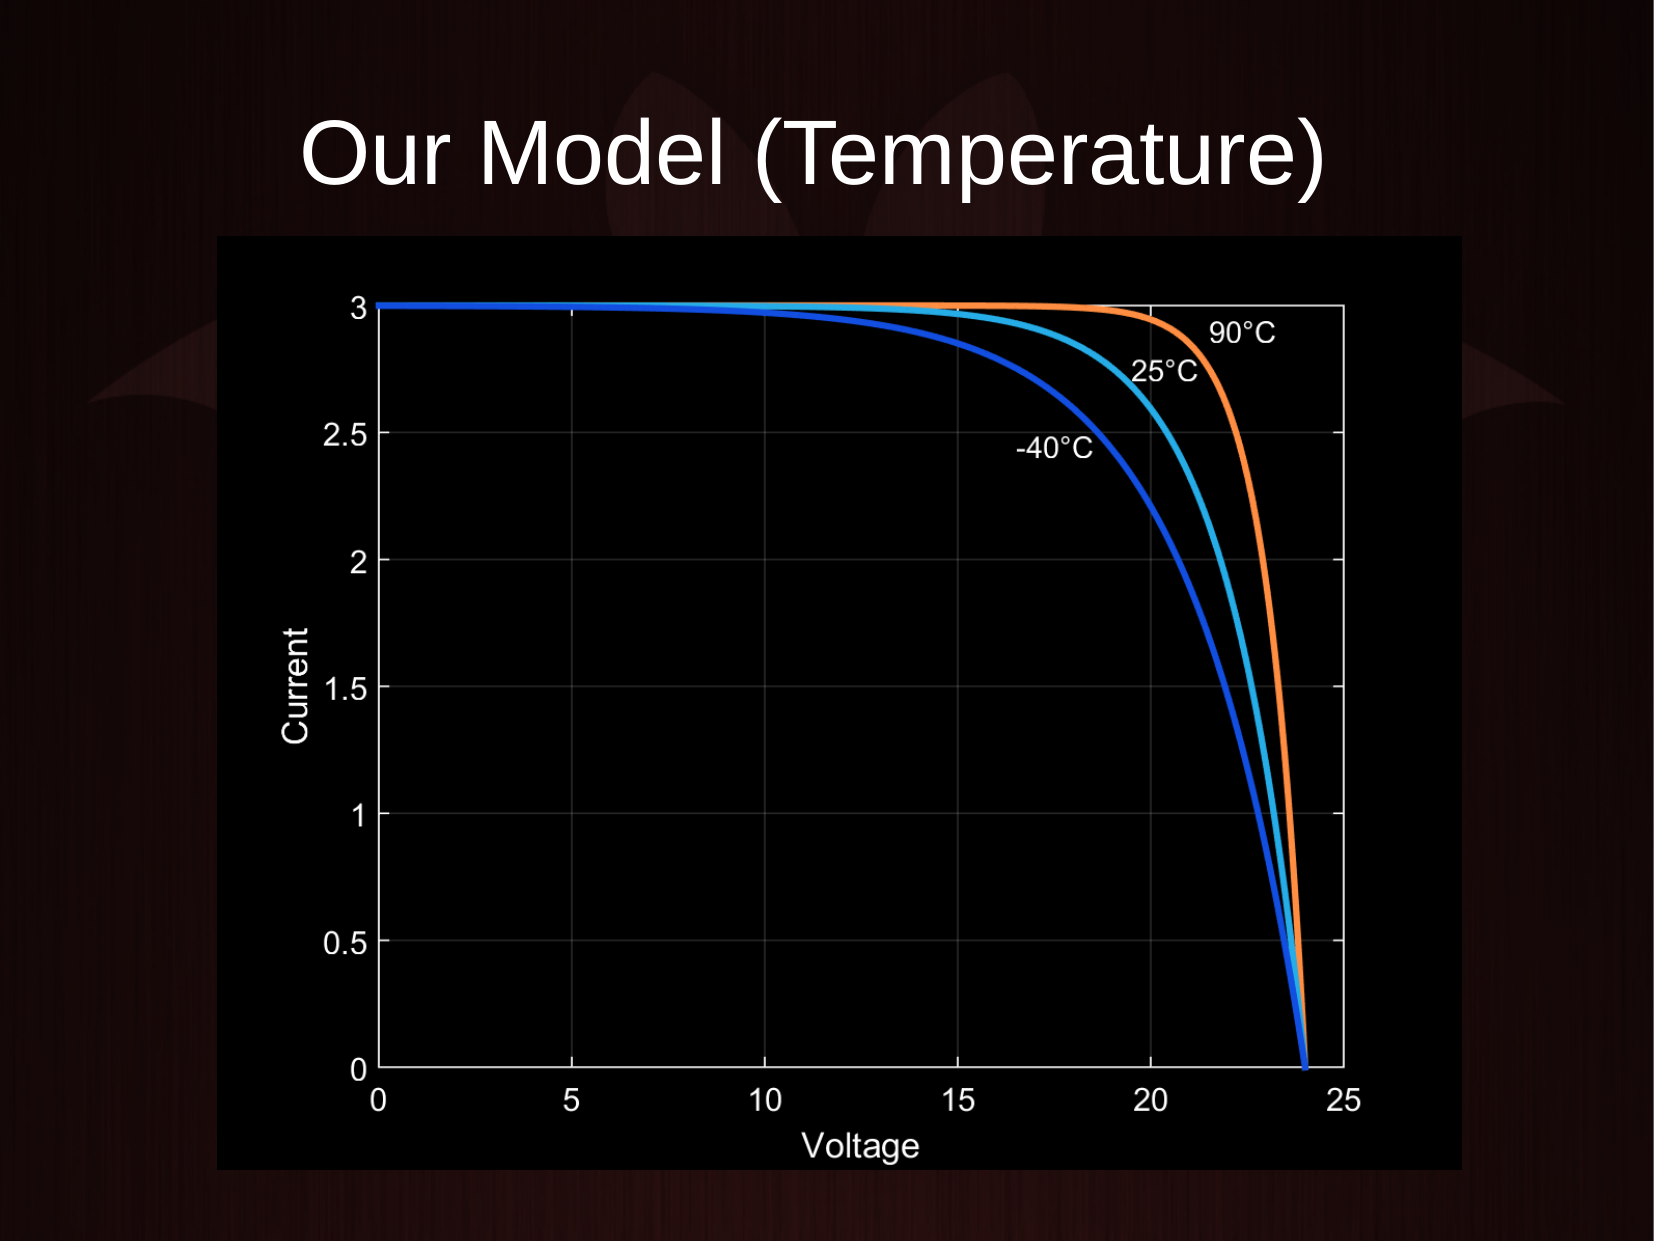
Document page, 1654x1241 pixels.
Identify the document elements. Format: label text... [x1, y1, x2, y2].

picture [0, 0, 1654, 1241]
title Our Model (Temperature) [82, 49, 1571, 257]
